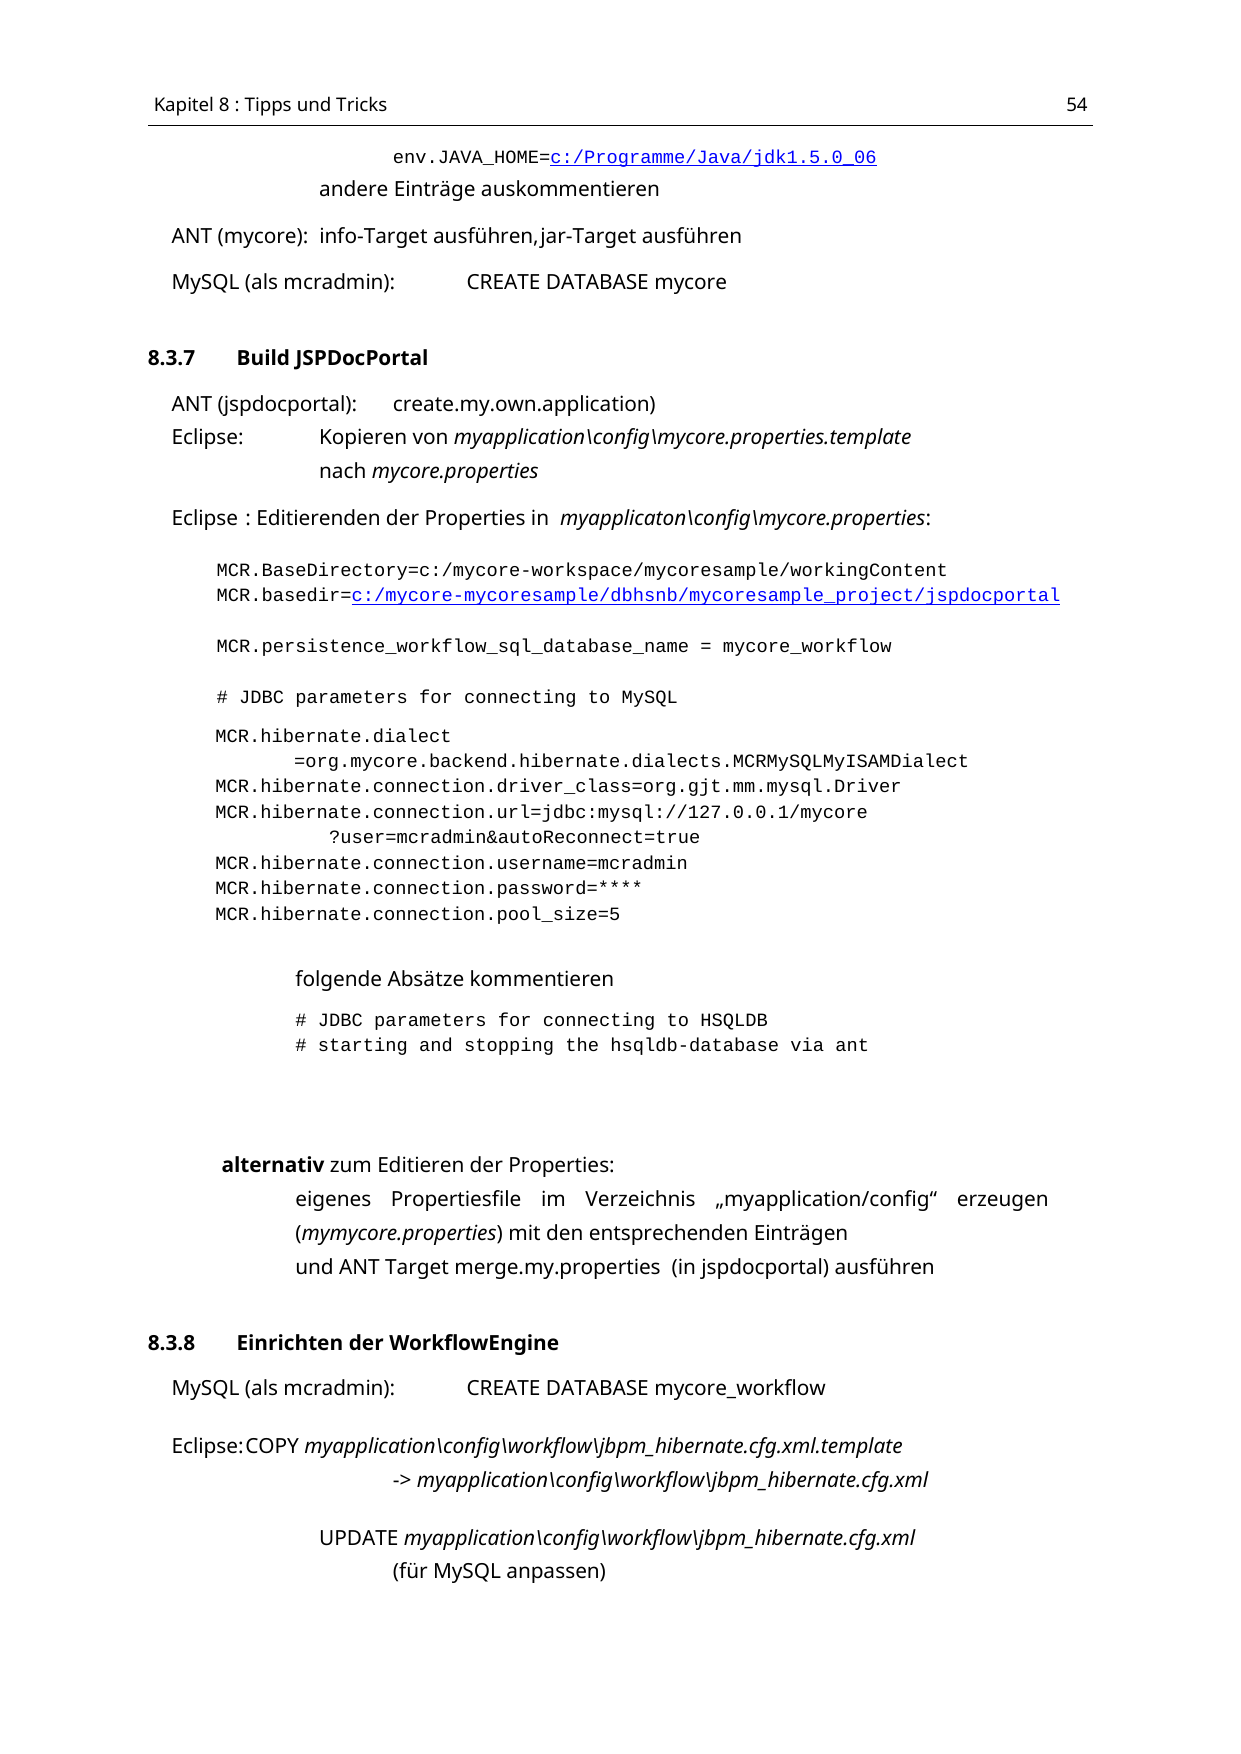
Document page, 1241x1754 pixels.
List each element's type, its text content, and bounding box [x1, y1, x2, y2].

text folgende Absätze kommentieren [295, 964, 1069, 993]
text alternativ zum Editieren der Properties: eigenes Propertiesfile im Verzeichnis „myapplication/config“ erzeugen (mymycore.properties) mit den entsprechenden Einträgen und ANT Target merge.my.properties (in jspdocportal) ausführen [221, 1150, 1069, 1280]
text MySQL (als mcradmin): CREATE DATABASE mycore [171, 267, 1069, 295]
text MCR.BaseDirectory=c:/mycore-workspace/mycoresample/workingContent MCR.basedir=c:/mycore-mycoresample/dbhsnb/mycoresample_project/jspdocportal MCR.persistence_workflow_sql_database_name = mycore_workflow # JDBC parameters for connecting to MySQL [171, 561, 1069, 709]
text env.JAVA_HOME=c:/Programme/Java/jdk1.5.0_06 andere Einträge auskommentieren [171, 148, 1069, 203]
text # JDBC parameters for connecting to HSQLDB # starting and stopping the hsqldb-database via ant [295, 1011, 1069, 1086]
subtitle Einrichten der WorkflowEngine [148, 1328, 1092, 1356]
text Eclipse : Editierenden der Properties in myapplicaton\config\mycore.properties: [171, 503, 1069, 531]
text MCR.hibernate.connection.driver_class=org.gjt.mm.mysql.Driver [148, 777, 1069, 799]
text MySQL (als mcradmin): CREATE DATABASE mycore_workflow [171, 1373, 1069, 1402]
text MCR.hibernate.connection.username=mcradmin [148, 854, 1069, 875]
text ANT (jspdocportal): create.my.own.application) Eclipse: Kopieren von myapplication\config\mycore.properties.template nach mycore.properties [171, 389, 1069, 484]
text MCR.hibernate.dialect =org.mycore.backend.hibernate.dialects.MCRMySQLMyISAMDialect [148, 727, 1069, 773]
text UPDATE myapplication\config\workflow\jbpm_hibernate.cfg.xml (für MySQL anpassen) [171, 1523, 1069, 1585]
text ?user=mcradmin&autoReconnect=true [295, 828, 1069, 849]
text ANT (mycore): info-Target ausführen, jar-Target ausführen [171, 221, 1069, 249]
text Eclipse: COPY myapplication\config\workflow\jbpm_hibernate.cfg.xml.template -> myapplication\config\workflow\jbpm_hibernate.cfg.xml [171, 1431, 1069, 1493]
text MCR.hibernate.connection.url=jdbc:mysql://127.0.0.1/mycore [148, 803, 1069, 824]
text MCR.hibernate.connection.password=**** [148, 879, 1069, 900]
text MCR.hibernate.connection.pool_size=5 [148, 904, 1069, 926]
subtitle Build JSPDocPortal [148, 343, 1092, 371]
